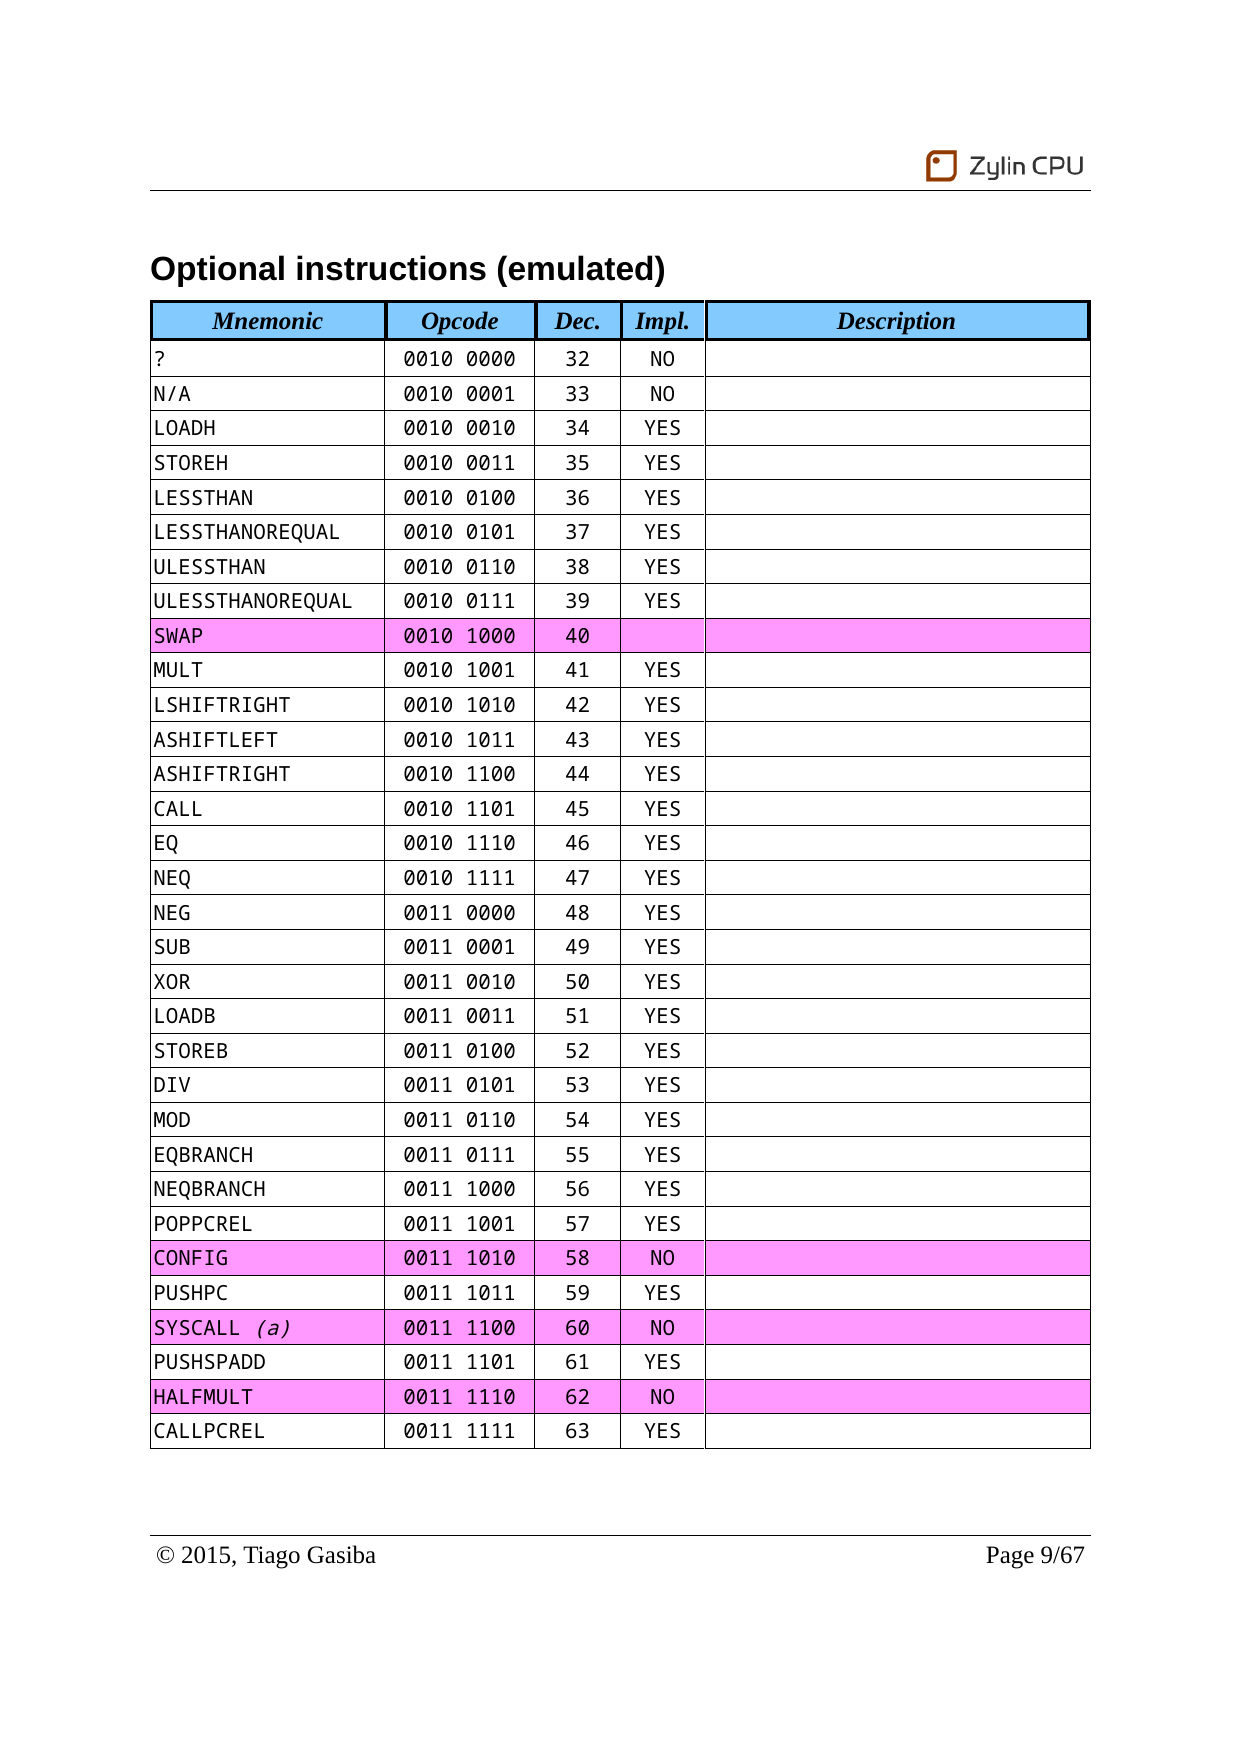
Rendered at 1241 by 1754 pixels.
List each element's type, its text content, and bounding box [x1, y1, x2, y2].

table_cell YES [621, 1137, 704, 1171]
table_cell 43 [535, 722, 620, 756]
table_cell LOADH [151, 411, 384, 445]
table_cell [706, 999, 1090, 1033]
table_cell 37 [535, 515, 620, 549]
table_cell YES [621, 411, 704, 445]
table_cell YES [621, 1345, 704, 1379]
table_header Mnemonic [153, 303, 384, 338]
table_cell 0010 0110 [385, 550, 534, 583]
table_cell 0010 1110 [385, 826, 534, 860]
table_cell [706, 480, 1090, 514]
table_cell YES [621, 722, 704, 756]
table_cell PUSHPC [151, 1276, 384, 1309]
table_cell 0010 0100 [385, 480, 534, 514]
table_cell 0011 1101 [385, 1345, 534, 1379]
table_cell [706, 1414, 1090, 1448]
table_cell NO [621, 1380, 704, 1413]
table_cell 42 [535, 688, 620, 721]
table_cell 0011 0000 [385, 895, 534, 929]
table_cell EQ [151, 826, 384, 860]
table_cell ASHIFTLEFT [151, 722, 384, 756]
table_cell 55 [535, 1137, 620, 1171]
table_cell MULT [151, 653, 384, 687]
table_cell 32 [535, 341, 620, 376]
table_cell NEG [151, 895, 384, 929]
table_cell YES [621, 653, 704, 687]
table_cell NO [621, 377, 704, 410]
table_cell YES [621, 1034, 704, 1067]
table_cell 57 [535, 1207, 620, 1240]
table_cell ULESSTHANOREQUAL [151, 584, 384, 618]
table_cell [706, 377, 1090, 410]
table_cell 45 [535, 792, 620, 825]
table_cell 35 [535, 446, 620, 479]
table_cell LOADB [151, 999, 384, 1033]
table_cell 0011 1111 [385, 1414, 534, 1448]
table_cell NO [621, 1310, 704, 1344]
table_cell [621, 619, 704, 652]
table_cell YES [621, 480, 704, 514]
table_cell [706, 1345, 1090, 1379]
table_cell [706, 446, 1090, 479]
table_cell [706, 895, 1090, 929]
table_cell 60 [535, 1310, 620, 1344]
table_cell 0011 1100 [385, 1310, 534, 1344]
table_cell [706, 722, 1090, 756]
table_cell SWAP [151, 619, 384, 652]
table_cell 0011 1001 [385, 1207, 534, 1240]
table_cell DIV [151, 1068, 384, 1102]
table_cell YES [621, 1276, 704, 1309]
table_cell SYSCALL (a) [151, 1310, 384, 1344]
table_cell 0011 0011 [385, 999, 534, 1033]
table_cell [706, 550, 1090, 583]
table_cell ? [151, 341, 384, 376]
table_cell 63 [535, 1414, 620, 1448]
table_cell YES [621, 1207, 704, 1240]
table_cell YES [621, 861, 704, 894]
table_cell LESSTHAN [151, 480, 384, 514]
table_cell 36 [535, 480, 620, 514]
table_cell 0010 0010 [385, 411, 534, 445]
subtitle Optional instructions (emulated) [150, 249, 1091, 288]
table_cell [706, 1310, 1090, 1344]
table_cell [706, 1172, 1090, 1206]
table_cell HALFMULT [151, 1380, 384, 1413]
table_cell 49 [535, 930, 620, 964]
table_cell 0010 1001 [385, 653, 534, 687]
table_cell POPPCREL [151, 1207, 384, 1240]
table_cell 0010 0011 [385, 446, 534, 479]
table_cell 0011 0010 [385, 965, 534, 998]
table_cell 0011 0101 [385, 1068, 534, 1102]
table_cell [706, 757, 1090, 791]
table_cell 40 [535, 619, 620, 652]
table_cell ULESSTHAN [151, 550, 384, 583]
table_cell 0011 1010 [385, 1241, 534, 1275]
table_cell LSHIFTRIGHT [151, 688, 384, 721]
table_cell [706, 619, 1090, 652]
picture [922, 148, 1151, 185]
table_cell 41 [535, 653, 620, 687]
table_cell YES [621, 1414, 704, 1448]
table_cell [706, 930, 1090, 964]
table_cell YES [621, 584, 704, 618]
table_header Opcode [388, 303, 534, 338]
table_cell 34 [535, 411, 620, 445]
table_cell 48 [535, 895, 620, 929]
table_cell 0010 1010 [385, 688, 534, 721]
table_cell LESSTHANOREQUAL [151, 515, 384, 549]
table_cell [706, 1034, 1090, 1067]
table_cell 0011 0001 [385, 930, 534, 964]
table_cell PUSHSPADD [151, 1345, 384, 1379]
table_cell [706, 411, 1090, 445]
table_cell CONFIG [151, 1241, 384, 1275]
table_cell 0011 1011 [385, 1276, 534, 1309]
table_header Description [708, 303, 1087, 338]
table_cell NEQBRANCH [151, 1172, 384, 1206]
table_cell 0011 1000 [385, 1172, 534, 1206]
table_cell 0010 0111 [385, 584, 534, 618]
table_cell YES [621, 826, 704, 860]
table_cell 56 [535, 1172, 620, 1206]
table_cell 0010 1111 [385, 861, 534, 894]
table_cell 51 [535, 999, 620, 1033]
table_header Impl. [623, 303, 704, 338]
table_cell 0010 1101 [385, 792, 534, 825]
table_cell YES [621, 895, 704, 929]
table_cell [706, 861, 1090, 894]
table_cell 0011 1110 [385, 1380, 534, 1413]
table_cell 61 [535, 1345, 620, 1379]
table_cell YES [621, 757, 704, 791]
table_cell YES [621, 930, 704, 964]
table_cell YES [621, 965, 704, 998]
table_cell 46 [535, 826, 620, 860]
table_cell [706, 515, 1090, 549]
table_cell 0010 1000 [385, 619, 534, 652]
table_cell [706, 653, 1090, 687]
table_cell 0010 0000 [385, 341, 534, 376]
table_cell [706, 1068, 1090, 1102]
table_cell 50 [535, 965, 620, 998]
table_cell 0011 0110 [385, 1103, 534, 1136]
table_cell CALLPCREL [151, 1414, 384, 1448]
table_cell YES [621, 688, 704, 721]
table_cell 58 [535, 1241, 620, 1275]
table_cell MOD [151, 1103, 384, 1136]
table_cell [706, 1276, 1090, 1309]
table_cell 0010 0101 [385, 515, 534, 549]
table_cell XOR [151, 965, 384, 998]
table_cell YES [621, 515, 704, 549]
table_cell [706, 1137, 1090, 1171]
table_cell EQBRANCH [151, 1137, 384, 1171]
table_cell SUB [151, 930, 384, 964]
table_cell 44 [535, 757, 620, 791]
table_cell NEQ [151, 861, 384, 894]
table_cell NO [621, 341, 704, 376]
table_cell [706, 688, 1090, 721]
table_header Dec. [538, 303, 620, 338]
table_cell NO [621, 1241, 704, 1275]
table_cell 33 [535, 377, 620, 410]
table_cell YES [621, 792, 704, 825]
table_cell YES [621, 550, 704, 583]
table_cell STOREH [151, 446, 384, 479]
table_cell [706, 341, 1090, 376]
table_cell 0011 0100 [385, 1034, 534, 1067]
table_cell YES [621, 999, 704, 1033]
table_cell [706, 965, 1090, 998]
table_cell N/A [151, 377, 384, 410]
table_cell 53 [535, 1068, 620, 1102]
table_cell STOREB [151, 1034, 384, 1067]
table_cell 0010 1011 [385, 722, 534, 756]
table_cell 54 [535, 1103, 620, 1136]
table_cell CALL [151, 792, 384, 825]
table_cell [706, 1241, 1090, 1275]
table_cell ASHIFTRIGHT [151, 757, 384, 791]
table_cell [706, 1103, 1090, 1136]
table_cell [706, 1207, 1090, 1240]
table_cell YES [621, 446, 704, 479]
table_cell 59 [535, 1276, 620, 1309]
table_cell 39 [535, 584, 620, 618]
table_cell 62 [535, 1380, 620, 1413]
table_cell [706, 584, 1090, 618]
table_cell 52 [535, 1034, 620, 1067]
table_cell 0010 0001 [385, 377, 534, 410]
table_cell YES [621, 1172, 704, 1206]
table_cell 0010 1100 [385, 757, 534, 791]
table_cell 0011 0111 [385, 1137, 534, 1171]
table_cell YES [621, 1068, 704, 1102]
table_cell [706, 826, 1090, 860]
table_cell [706, 792, 1090, 825]
table_cell YES [621, 1103, 704, 1136]
table_cell [706, 1380, 1090, 1413]
table_cell 47 [535, 861, 620, 894]
table_cell 38 [535, 550, 620, 583]
